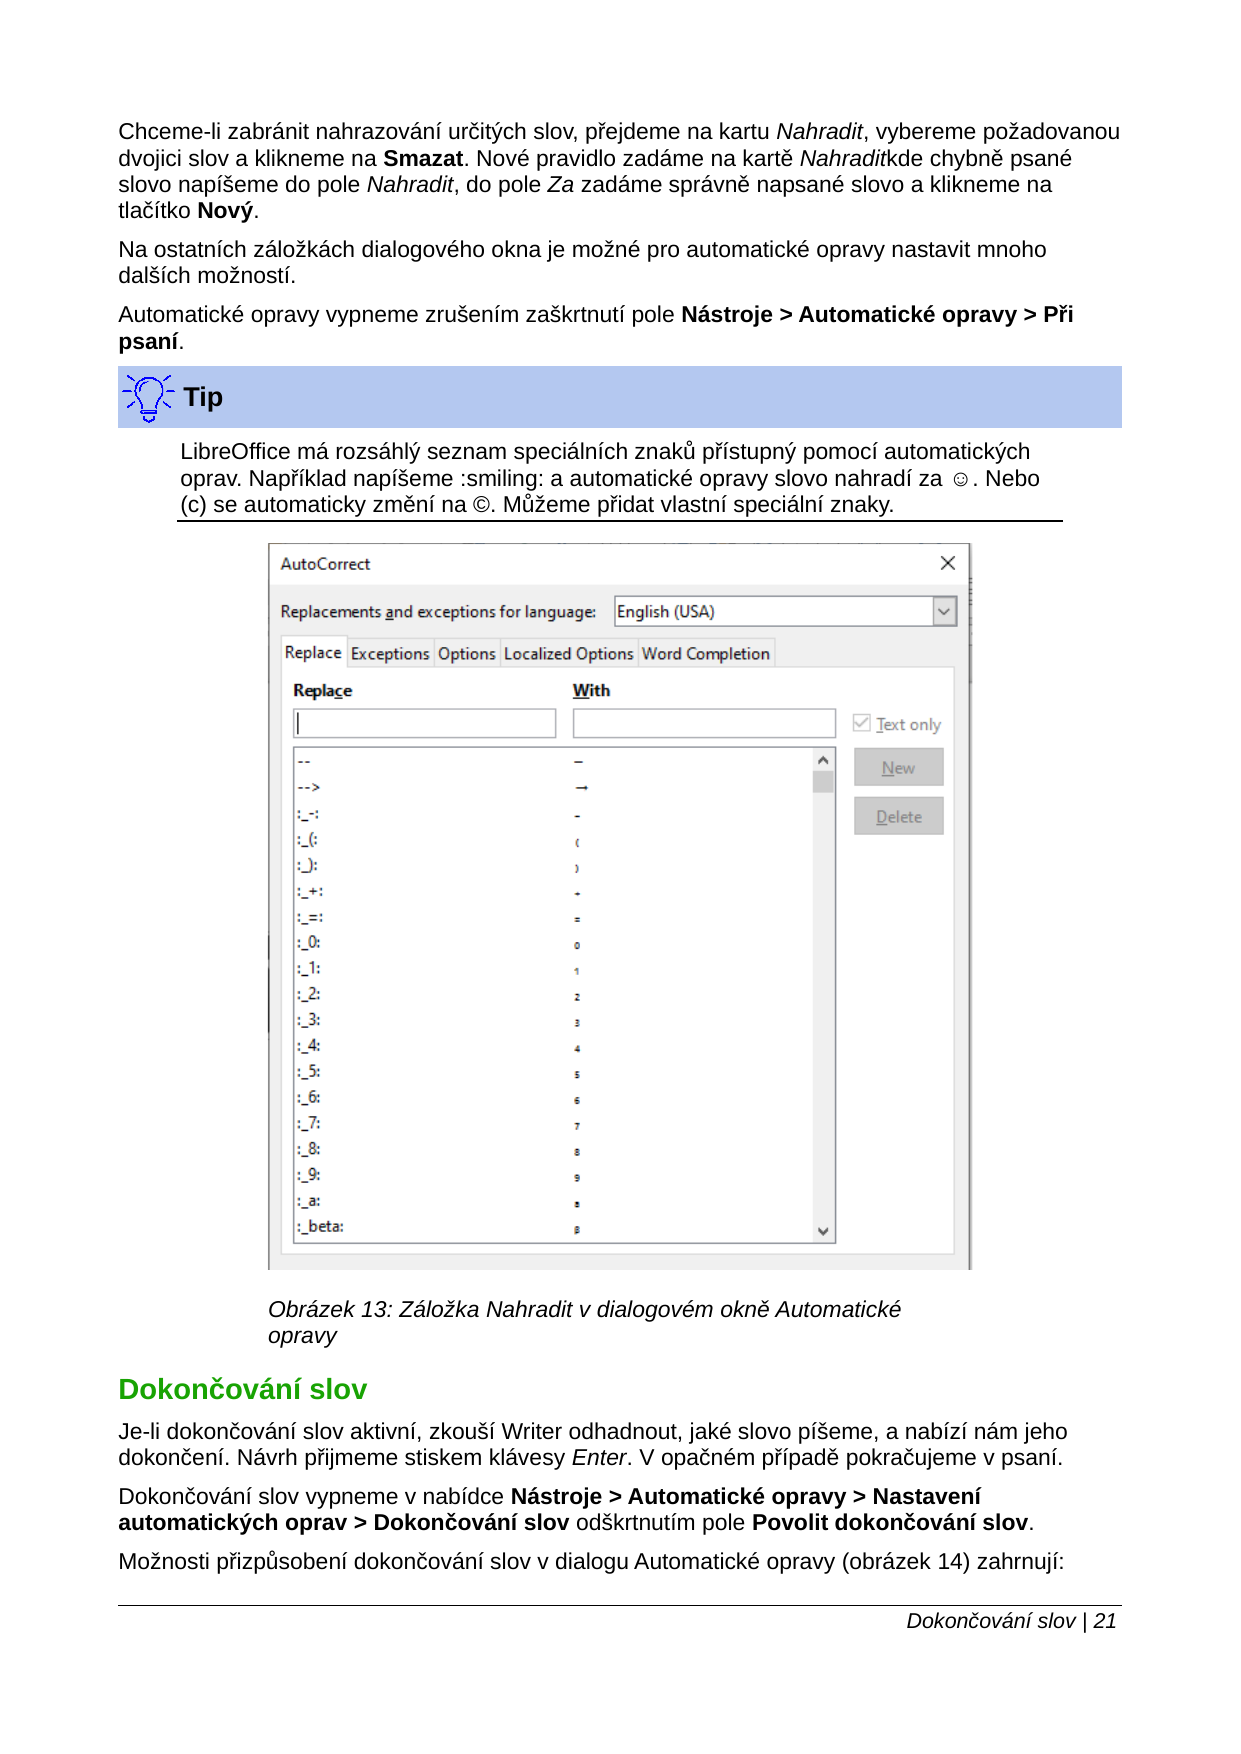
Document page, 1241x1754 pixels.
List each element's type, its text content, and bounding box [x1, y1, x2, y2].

subtitle Dokončování slov [118, 1372, 1122, 1406]
picture [267, 543, 973, 1270]
text Dokončování slov vypneme v nabídce Nástroje > Automatické opravy > Nastavení automatických oprav > Dokončování slov odškrtnutím pole Povolit dokončování slov. [118, 1483, 1122, 1536]
text Obrázek 13: Záložka Nahradit v dialogovém okně Automatické opravy [268, 1270, 972, 1349]
picture [119, 367, 179, 427]
subtitle Tip [118, 366, 1122, 428]
text Chceme-li zabránit nahrazování určitých slov, přejdeme na kartu Nahradit, vybereme požadovanou dvojici slov a klikneme na Smazat. Nové pravidlo zadáme na kartě Nahraditkde chybně psané slovo napíšeme do pole Nahradit, do pole Za zadáme správně napsané slovo a klikneme na tlačítko Nový. [118, 118, 1122, 223]
text Možnosti přizpůsobení dokončování slov v dialogu Automatické opravy (obrázek 14) zahrnují: [118, 1548, 1122, 1574]
text Automatické opravy vypneme zrušením zaškrtnutí pole Nástroje > Automatické opravy > Při psaní. [118, 301, 1122, 354]
text LibreOffice má rozsáhlý seznam speciálních znaků přístupný pomocí automatických oprav. Například napíšeme :smiling: a automatické opravy slovo nahradí za ☺. Nebo (c) se automaticky změní na ©. Můžeme přidat vlastní speciální znaky. [177, 435, 1063, 520]
text Na ostatních záložkách dialogového okna je možné pro automatické opravy nastavit mnoho dalších možností. [118, 236, 1122, 289]
text Je-li dokončování slov aktivní, zkouší Writer odhadnout, jaké slovo píšeme, a nabízí nám jeho dokončení. Návrh přijmeme stiskem klávesy Enter. V opačném případě pokračujeme v psaní. [118, 1418, 1122, 1470]
